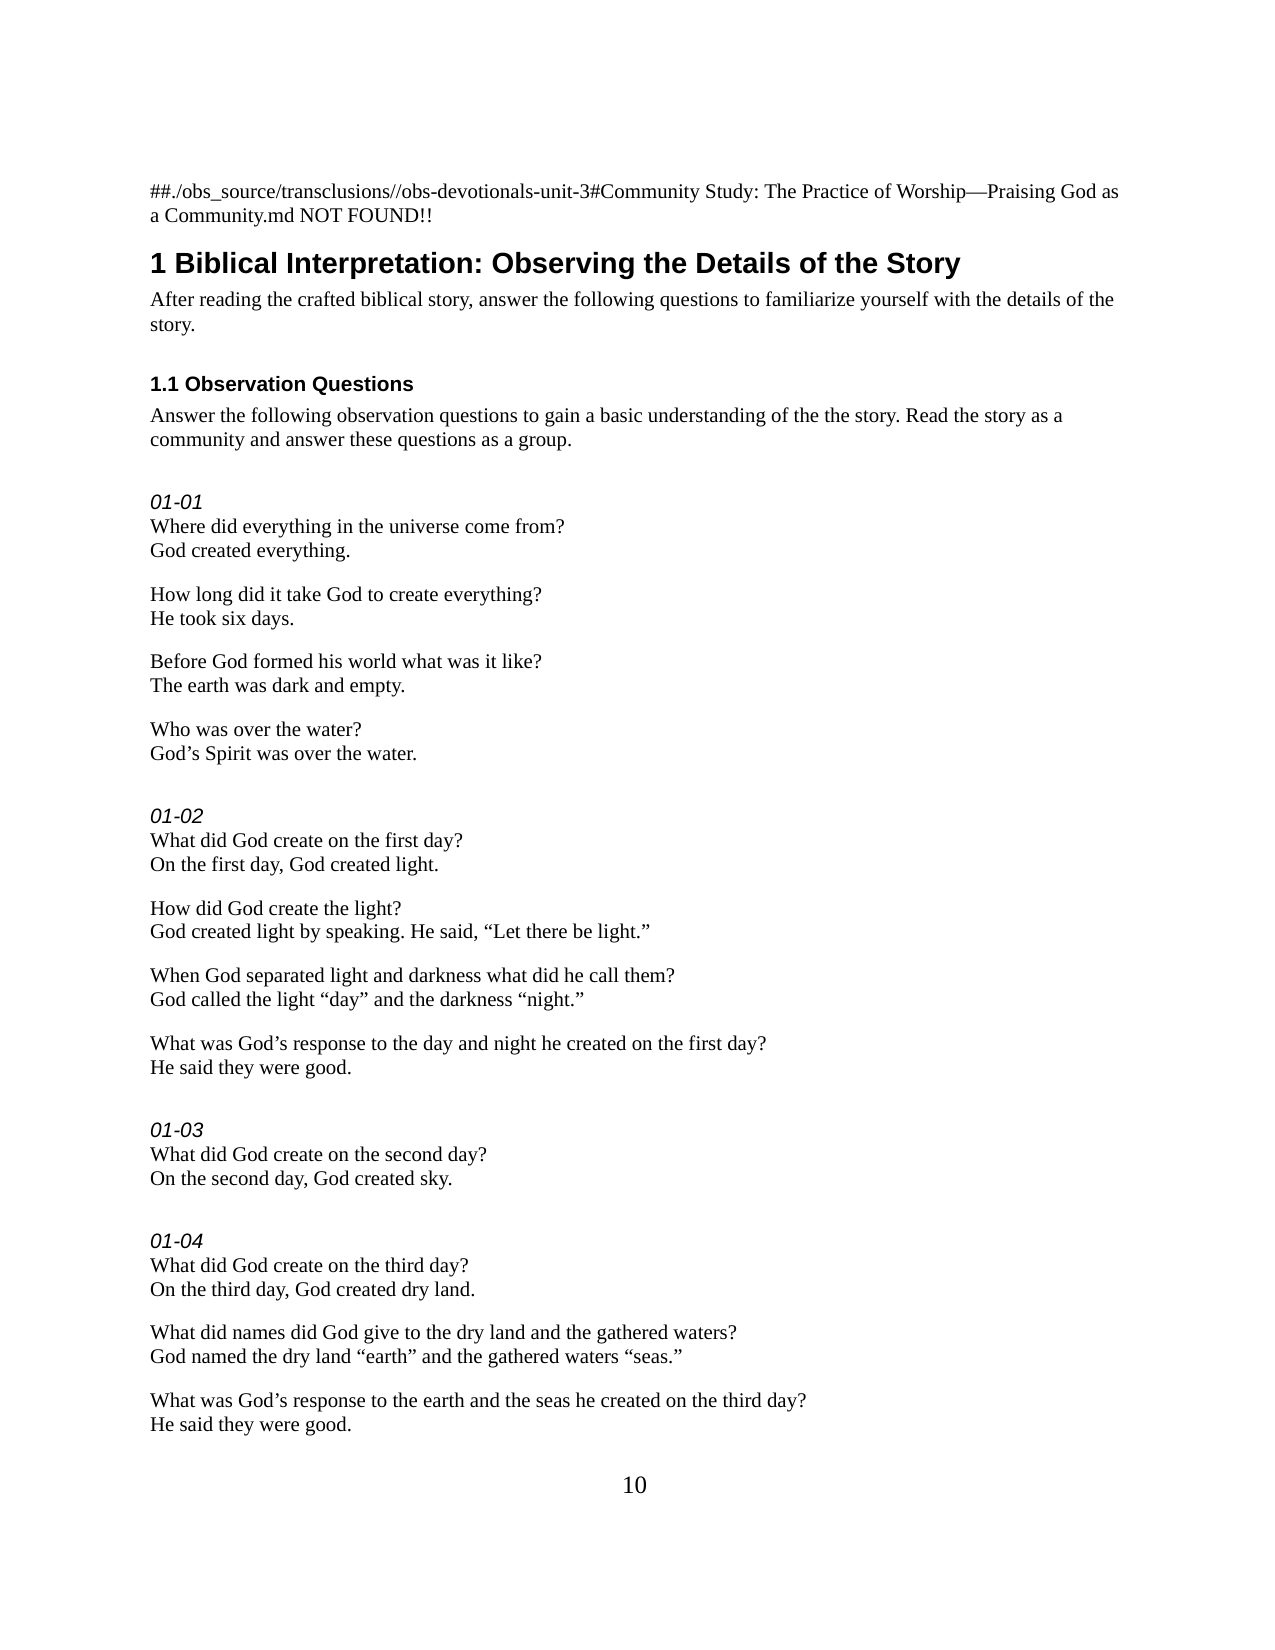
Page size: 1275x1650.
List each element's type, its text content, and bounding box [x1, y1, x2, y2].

text When God separated light and darkness what did he call them? God called the light “day” and the darkness “night.” [150, 963, 1125, 1011]
text What did God create on the first day? On the first day, God created light. [150, 828, 1125, 876]
text After reading the crafted biblical story, answer the following questions to familiarize yourself with the details of the story. [150, 287, 1125, 336]
text How long did it take God to create everything? He took six days. [150, 582, 1125, 630]
subtitle 01-04 [150, 1229, 1125, 1253]
subtitle 01-03 [150, 1118, 1125, 1142]
text ##./obs_source/transclusions//obs-devotionals-unit-3#Community Study: The Practice of Worship—Praising God as a Community.md NOT FOUND!! [150, 179, 1125, 227]
text How did God create the light? God created light by speaking. He said, “Let there be light.” [150, 895, 1125, 943]
text What was God’s response to the earth and the seas he created on the third day? He said they were good. [150, 1388, 1125, 1436]
text Answer the following observation questions to gain a basic understanding of the the story. Read the story as a community and answer these questions as a group. [150, 403, 1125, 451]
subtitle 1 Biblical Interpretation: Observing the Details of the Story [150, 246, 1125, 280]
text What was God’s response to the day and night he created on the first day? He said they were good. [150, 1031, 1125, 1079]
text What did God create on the third day? On the third day, God created dry land. [150, 1253, 1125, 1301]
text What did names did God give to the dry land and the gathered waters? God named the dry land “earth” and the gathered waters “seas.” [150, 1320, 1125, 1368]
text Before God formed his world what was it like? The earth was dark and empty. [150, 649, 1125, 697]
subtitle 01-01 [150, 490, 1125, 514]
subtitle 1.1 Observation Questions [150, 371, 1125, 395]
text What did God create on the second day? On the second day, God created sky. [150, 1142, 1125, 1190]
text Who was over the water? God’s Spirit was over the water. [150, 717, 1125, 765]
subtitle 01-02 [150, 804, 1125, 828]
text Where did everything in the universe come from? God created everything. [150, 514, 1125, 562]
